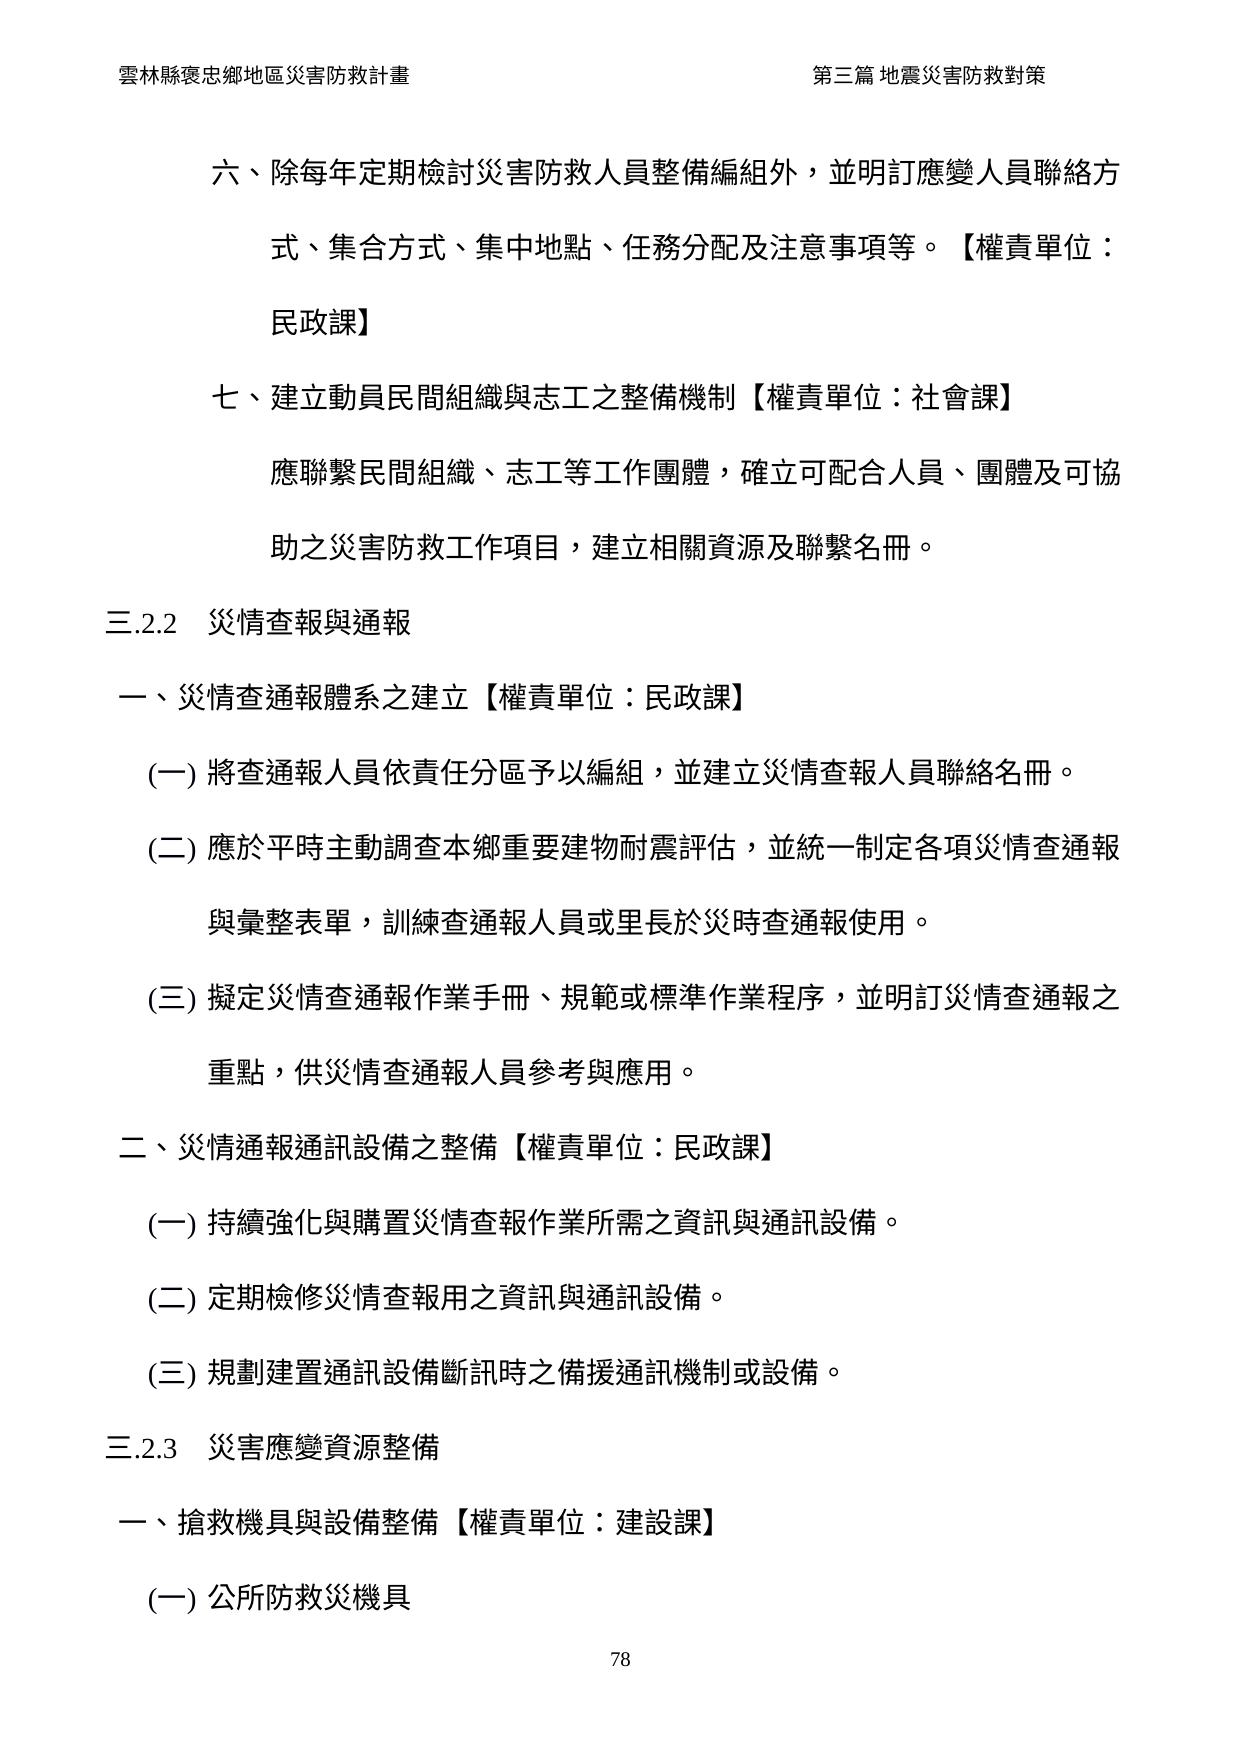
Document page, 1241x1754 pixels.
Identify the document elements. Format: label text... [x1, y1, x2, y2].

list 規劃建置通訊設備斷訊時之備援通訊機制或設備。 [148, 1327, 1122, 1402]
list 應於平時主動調查本鄉重要建物耐震評估，並統一制定各項災情查通報與彙整表單，訓練查通報人員或里長於災時查通報使用。 [148, 802, 1122, 952]
list 公所防救災機具 [148, 1552, 1122, 1627]
list 持續強化與購置災情查報作業所需之資訊與通訊設備。 [148, 1177, 1122, 1252]
text 應聯繫民間組織、志工等工作團體，確立可配合人員、團體及可協助之災害防救工作項目，建立相關資源及聯繫名冊。 [270, 427, 1122, 577]
list 災情查報與通報 [177, 577, 1122, 652]
list 災情通報通訊設備之整備【權責單位：民政課】 [118, 1102, 1122, 1177]
list 除每年定期檢討災害防救人員整備編組外，並明訂應變人員聯絡方式、集合方式、集中地點、任務分配及注意事項等。【權責單位：民政課】 [211, 127, 1122, 352]
list 災害應變資源整備 [177, 1402, 1122, 1477]
list 建立動員民間組織與志工之整備機制【權責單位：社會課】 [211, 352, 1122, 427]
list 定期檢修災情查報用之資訊與通訊設備。 [148, 1252, 1122, 1327]
list 將查通報人員依責任分區予以編組，並建立災情查報人員聯絡名冊。 [148, 727, 1122, 802]
list 擬定災情查通報作業手冊、規範或標準作業程序，並明訂災情查通報之重點，供災情查通報人員參考與應用。 [148, 952, 1122, 1102]
list 搶救機具與設備整備【權責單位：建設課】 [118, 1477, 1122, 1552]
list 災情查通報體系之建立【權責單位：民政課】 [118, 652, 1122, 727]
